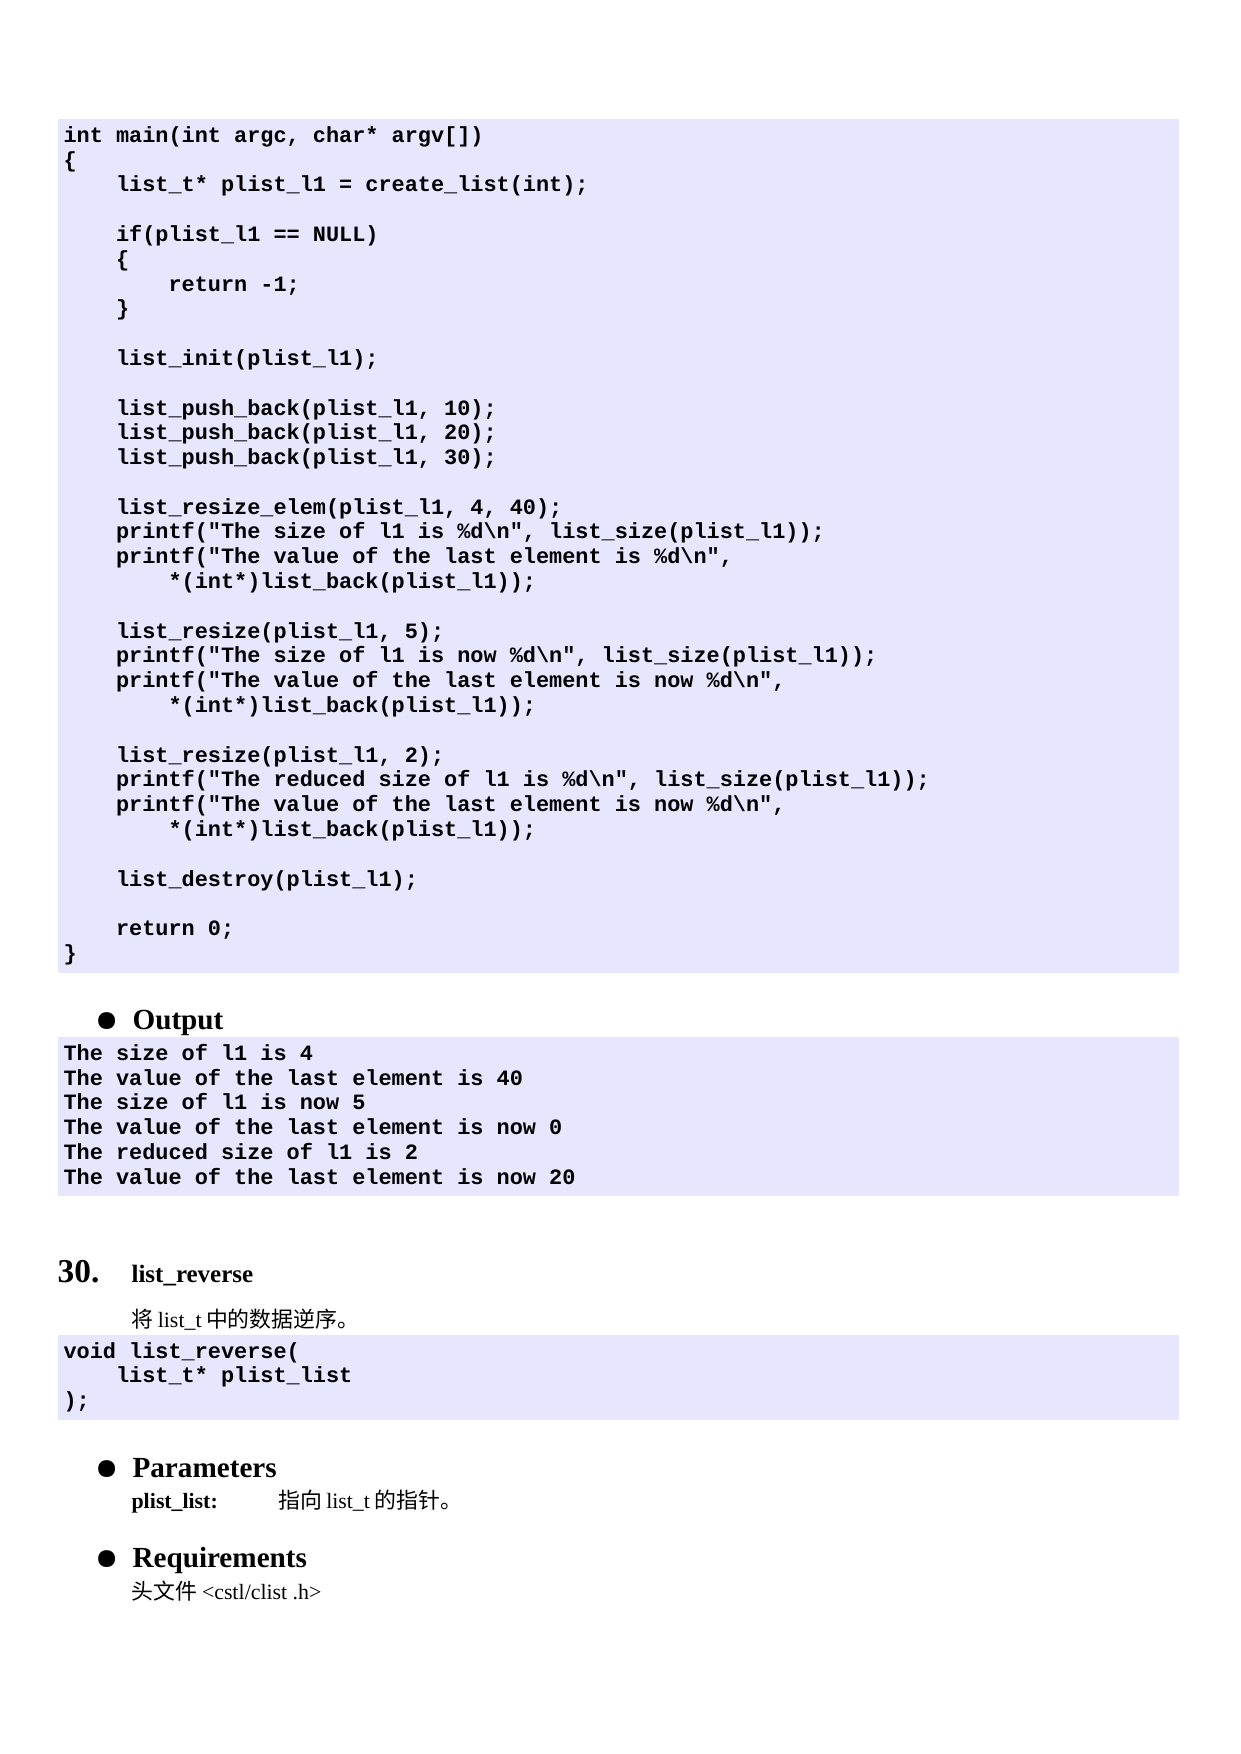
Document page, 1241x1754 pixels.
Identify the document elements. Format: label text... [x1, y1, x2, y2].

table_header int main(int argc, char* argv[]) { list_t* plist_l1 = create_list(int); if(plist_l1 == NULL) { return -1; } list_init(plist_l1); list_push_back(plist_l1, 10); list_push_back(plist_l1, 20); list_push_back(plist_l1, 30); list_resize_elem(plist_l1, 4, 40); printf("The size of l1 is %d\n", list_size(plist_l1)); printf("The value of the last element is %d\n", *(int*)list_back(plist_l1)); list_resize(plist_l1, 5); printf("The size of l1 is now %d\n", list_size(plist_l1)); printf("The value of the last element is now %d\n", *(int*)list_back(plist_l1)); list_resize(plist_l1, 2); printf("The reduced size of l1 is %d\n", list_size(plist_l1)); printf("The value of the last element is now %d\n", *(int*)list_back(plist_l1)); list_destroy(plist_l1); return 0; } [58, 119, 1179, 973]
subtitle list_reverse [57, 1251, 1179, 1290]
list Output [95, 1002, 1179, 1036]
text 将list_t中的数据逆序。 [57, 1302, 1179, 1334]
list Requirements [95, 1540, 1179, 1574]
list Parameters [95, 1450, 1179, 1483]
text 头文件 <cstl/clist .h> [57, 1574, 1179, 1606]
text plist_list: 指向list_t的指针。 [57, 1483, 1179, 1515]
table_header void list_reverse( list_t* plist_list ); [58, 1335, 1179, 1420]
table_header The size of l1 is 4 The value of the last element is 40 The size of l1 is now 5 The value of the last element is now 0 The reduced size of l1 is 2 The value of the last element is now 20 [58, 1037, 1179, 1196]
